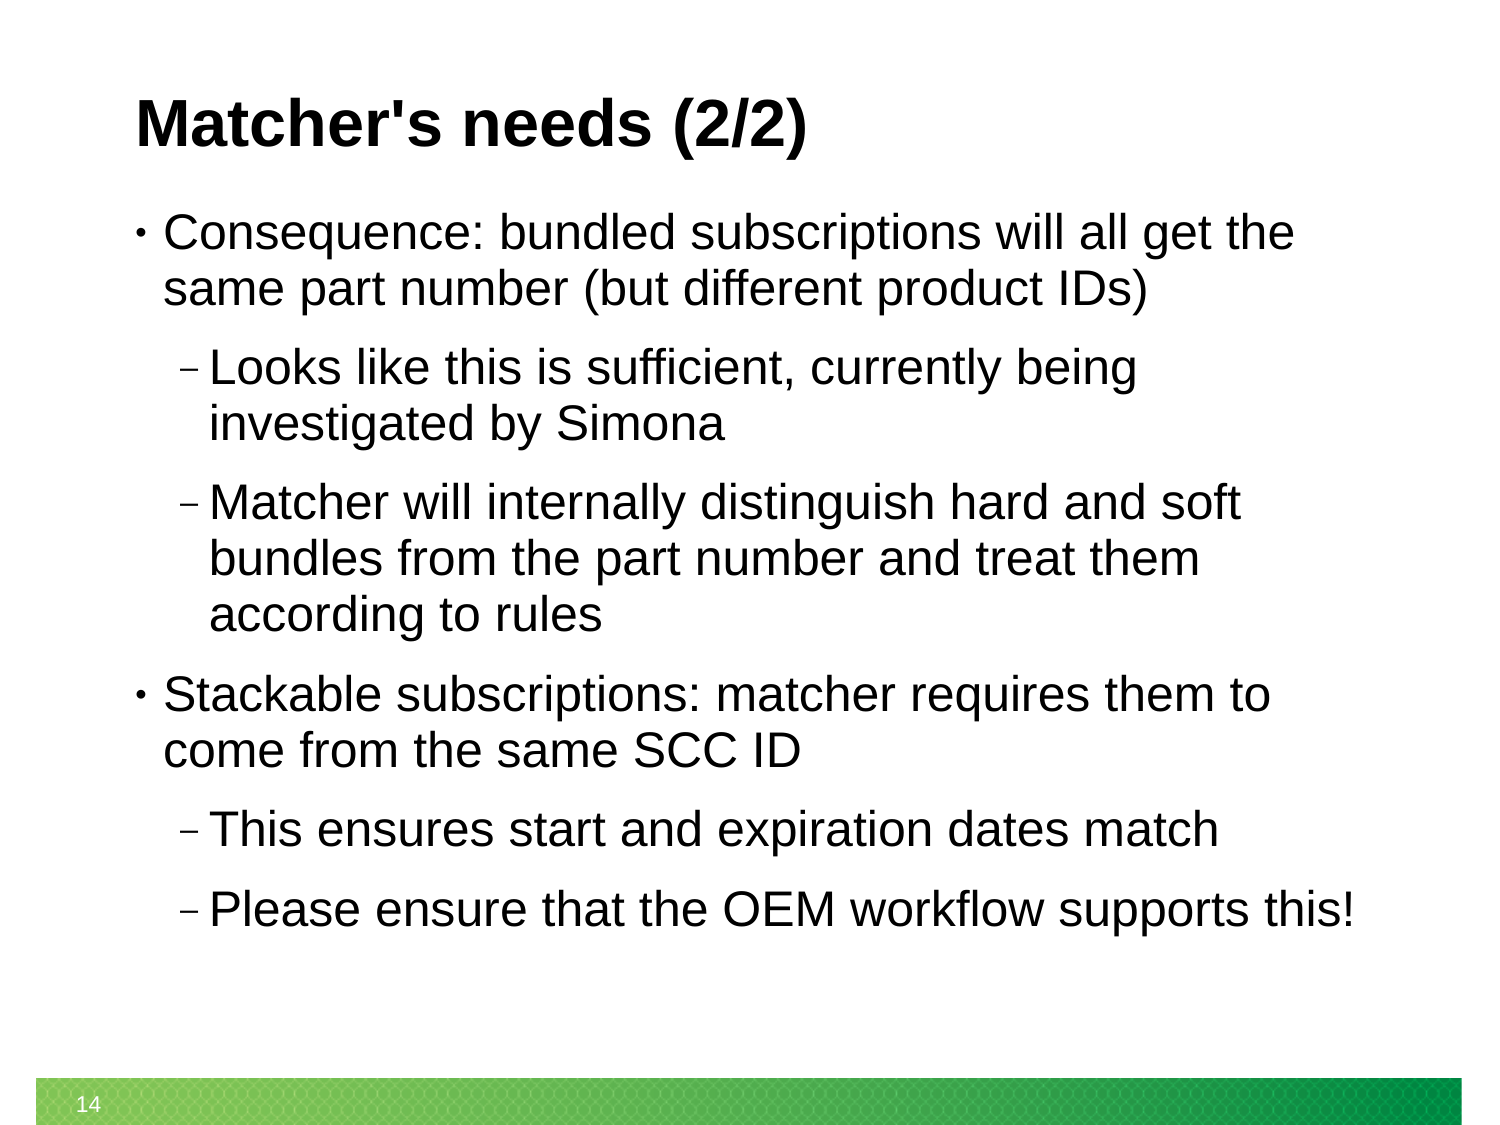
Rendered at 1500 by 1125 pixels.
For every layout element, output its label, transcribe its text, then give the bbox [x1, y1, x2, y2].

list Consequence: bundled subscriptions will all get the same part number (but different product IDs) Looks like this is sufficient, currently being investigated by Simona Matcher will internally distinguish hard and soft bundles from the part number and treat them according to rules Stackable subscriptions: matcher requires them to come from the same SCC ID This ensures start and expiration dates match Please ensure that the OEM workflow supports this! [135, 203, 1396, 946]
title Matcher's needs (2/2) [135, 41, 1372, 203]
picture [36, 1078, 1462, 1125]
